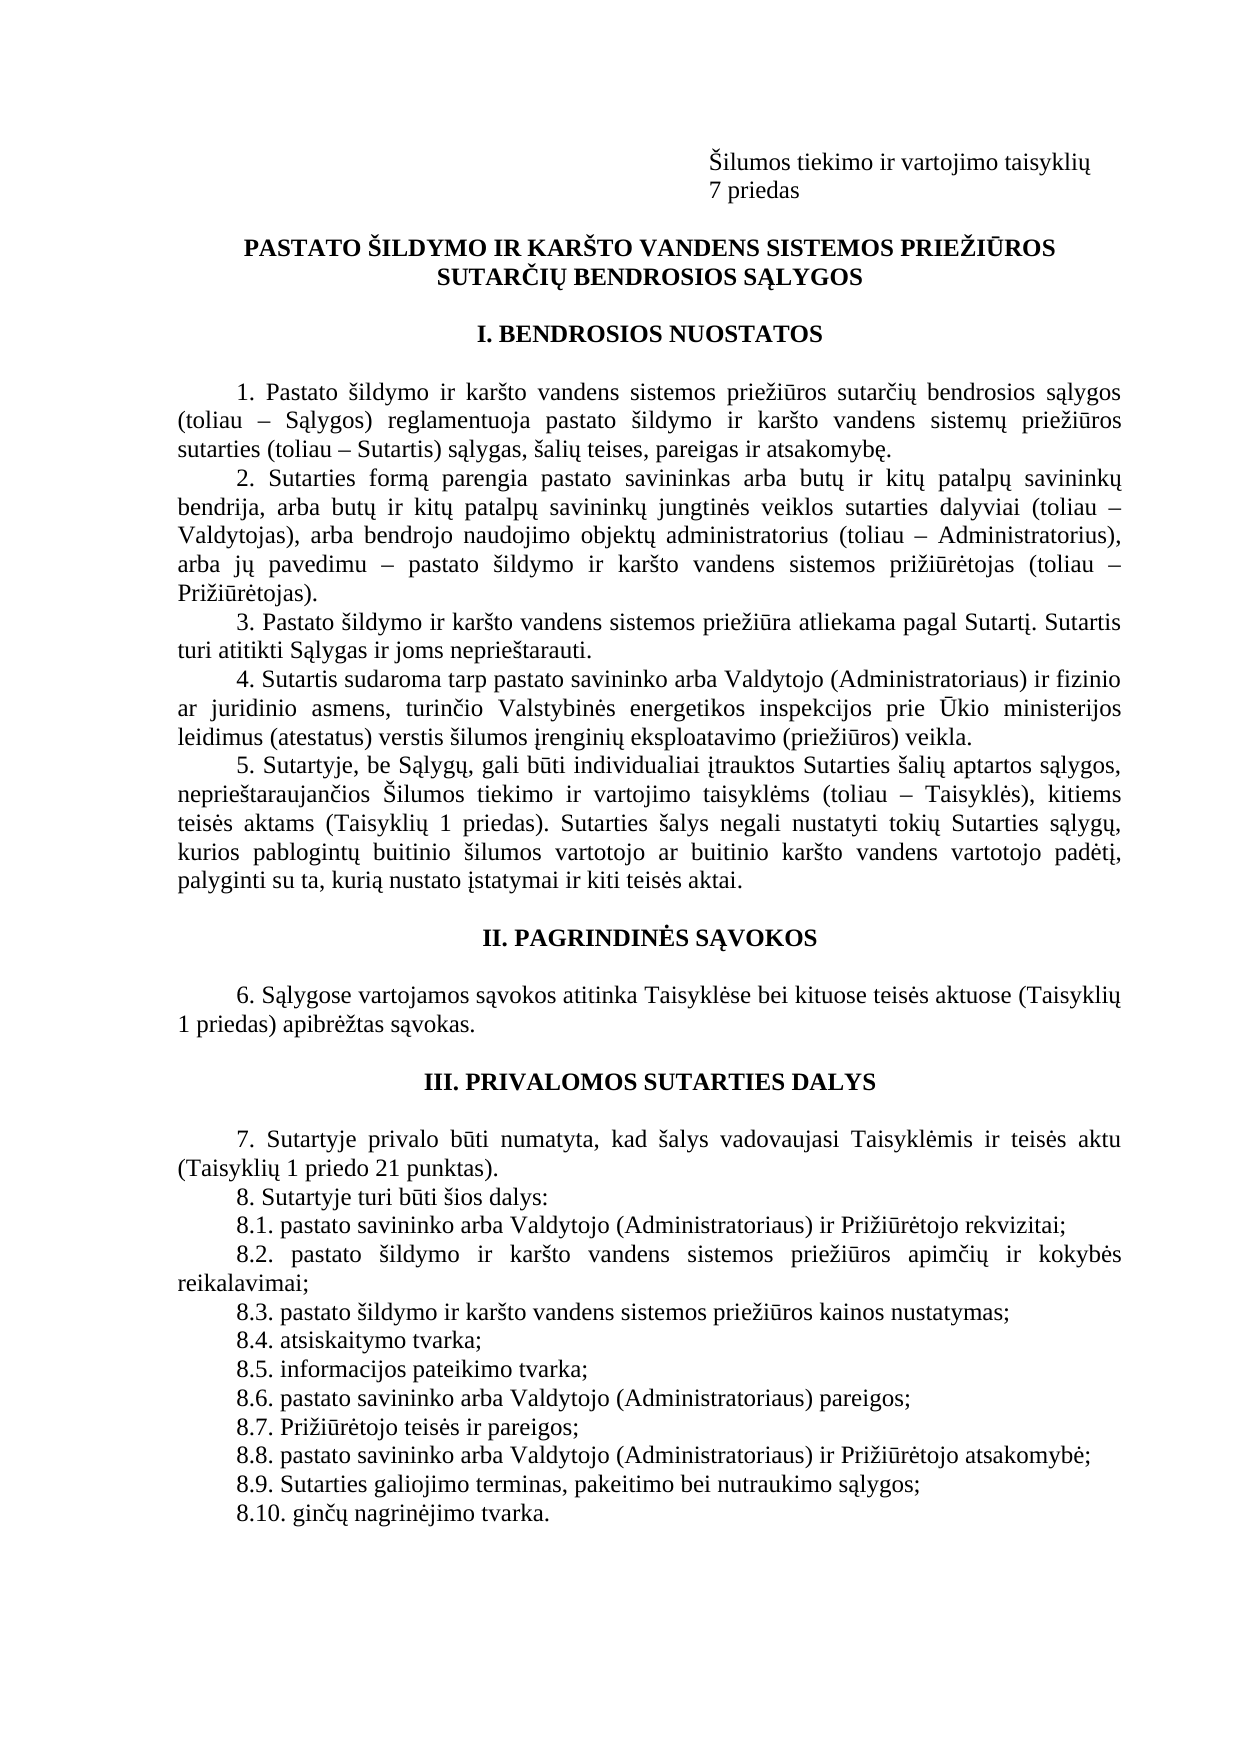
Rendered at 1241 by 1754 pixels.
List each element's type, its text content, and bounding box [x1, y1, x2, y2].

text 8.2. pastato šildymo ir karšto vandens sistemos priežiūros apimčių ir kokybės reikalavimai; [177, 1239, 1122, 1297]
text 2. Sutarties formą parengia pastato savininkas arba butų ir kitų patalpų savininkų bendrija, arba butų ir kitų patalpų savininkų jungtinės veiklos sutarties dalyviai (toliau – Valdytojas), arba bendrojo naudojimo objektų administratorius (toliau – Administratorius), arba jų pavedimu – pastato šildymo ir karšto vandens sistemos prižiūrėtojas (toliau – Prižiūrėtojas). [177, 463, 1122, 607]
text II. PAGRINDINĖS SĄVOKOS [177, 923, 1122, 952]
text 8.10. ginčų nagrinėjimo tvarka. [177, 1498, 1122, 1527]
text 8.3. pastato šildymo ir karšto vandens sistemos priežiūros kainos nustatymas; [177, 1297, 1122, 1326]
text 5. Sutartyje, be Sąlygų, gali būti individualiai įtrauktos Sutarties šalių aptartos sąlygos, neprieštaraujančios Šilumos tiekimo ir vartojimo taisyklėms (toliau – Taisyklės), kitiems teisės aktams (Taisyklių 1 priedas). Sutarties šalys negali nustatyti tokių Sutarties sąlygų, kurios pablogintų buitinio šilumos vartotojo ar buitinio karšto vandens vartotojo padėtį, palyginti su ta, kurią nustato įstatymai ir kiti teisės aktai. [177, 751, 1122, 894]
text PASTATO ŠILDYMO IR KARŠTO VANDENS SISTEMOS PRIEŽIŪROS SUTARČIŲ BENDROSIOS SĄLYGOS [177, 233, 1122, 291]
text 4. Sutartis sudaroma tarp pastato savininko arba Valdytojo (Administratoriaus) ir fizinio ar juridinio asmens, turinčio Valstybinės energetikos inspekcijos prie Ūkio ministerijos leidimus (atestatus) verstis šilumos įrenginių eksploatavimo (priežiūros) veikla. [177, 664, 1122, 751]
text 8.1. pastato savininko arba Valdytojo (Administratoriaus) ir Prižiūrėtojo rekvizitai; [177, 1211, 1122, 1239]
text 7. Sutartyje privalo būti numatyta, kad šalys vadovaujasi Taisyklėmis ir teisės aktu (Taisyklių 1 priedo 21 punktas). [177, 1124, 1122, 1182]
text 7 priedas [177, 176, 1122, 204]
text 8. Sutartyje turi būti šios dalys: [177, 1182, 1122, 1211]
text 8.7. Prižiūrėtojo teisės ir pareigos; [177, 1412, 1122, 1441]
text I. BENDROSIOS NUOSTATOS [177, 319, 1122, 348]
text 8.6. pastato savininko arba Valdytojo (Administratoriaus) pareigos; [177, 1383, 1122, 1412]
text 1. Pastato šildymo ir karšto vandens sistemos priežiūros sutarčių bendrosios sąlygos (toliau – Sąlygos) reglamentuoja pastato šildymo ir karšto vandens sistemų priežiūros sutarties (toliau – Sutartis) sąlygas, šalių teises, pareigas ir atsakomybę. [177, 377, 1122, 463]
text 8.9. Sutarties galiojimo terminas, pakeitimo bei nutraukimo sąlygos; [177, 1469, 1122, 1498]
text 8.8. pastato savininko arba Valdytojo (Administratoriaus) ir Prižiūrėtojo atsakomybė; [177, 1441, 1122, 1469]
text 8.5. informacijos pateikimo tvarka; [177, 1354, 1122, 1383]
text III. PRIVALOMOS SUTARTIES DALYS [177, 1067, 1122, 1096]
text Šilumos tiekimo ir vartojimo taisyklių [177, 147, 1122, 176]
text 6. Sąlygose vartojamos sąvokos atitinka Taisyklėse bei kituose teisės aktuose (Taisyklių 1 priedas) apibrėžtas sąvokas. [177, 981, 1122, 1038]
text 8.4. atsiskaitymo tvarka; [177, 1326, 1122, 1354]
text 3. Pastato šildymo ir karšto vandens sistemos priežiūra atliekama pagal Sutartį. Sutartis turi atitikti Sąlygas ir joms neprieštarauti. [177, 607, 1122, 664]
